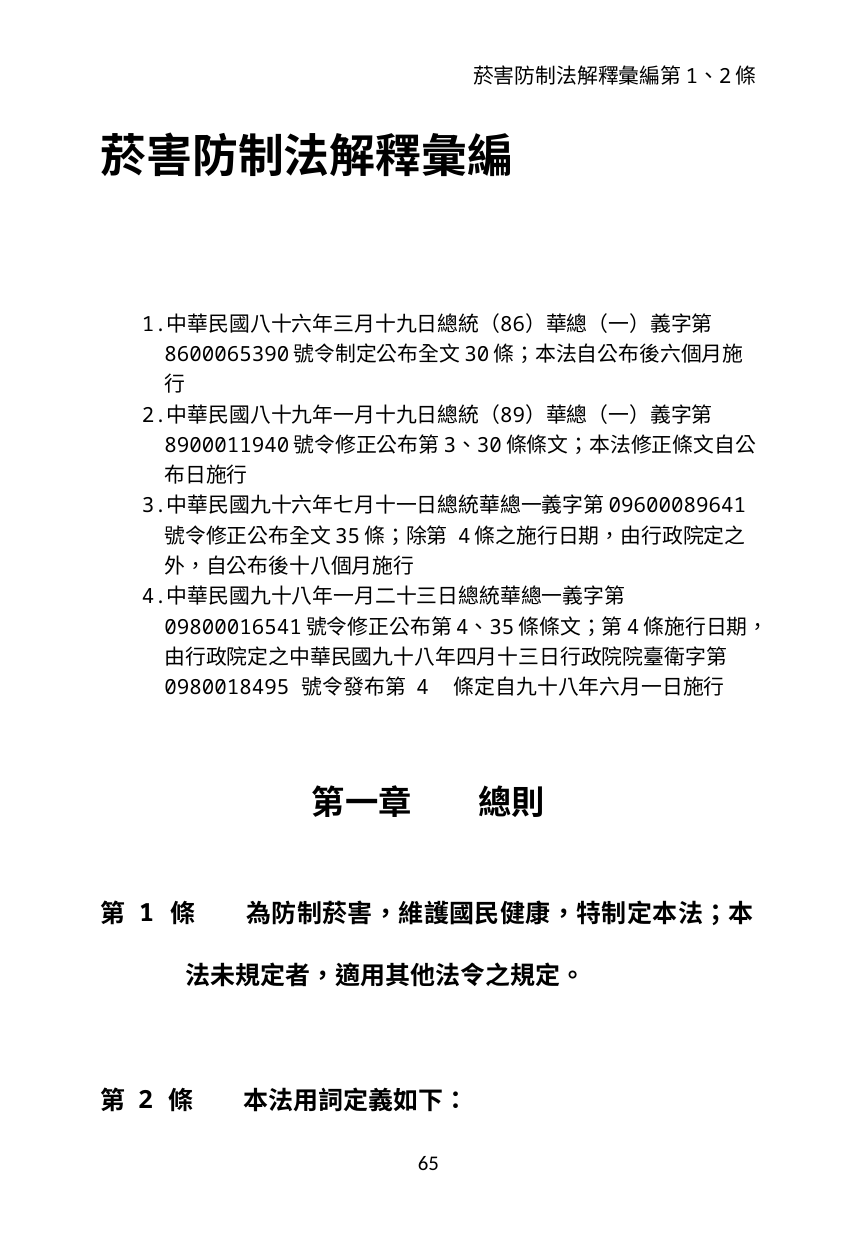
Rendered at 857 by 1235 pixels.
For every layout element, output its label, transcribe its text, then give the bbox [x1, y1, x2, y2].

text 第一章 總則 [100, 776, 756, 824]
text 1.中華民國八十六年三月十九日總統（86）華總（一）義字第8600065390號令制定公布全文30條；本法自公布後六個月施行 [142, 307, 756, 398]
text 3.中華民國九十六年七月十一日總統華總一義字第09600089641號令修正公布全文35條；除第 4條之施行日期，由行政院定之外，自公布後十八個月施行 [142, 489, 756, 579]
text 4.中華民國九十八年一月二十三日總統華總一義字第09800016541號令修正公布第4、35條條文；第4條施行日期，由行政院定之中華民國九十八年四月十三日行政院院臺衛字第0980018495 號令發布第 4 條定自九十八年六月一日施行 [142, 579, 756, 701]
text 2.中華民國八十九年一月十九日總統（89）華總（一）義字第8900011940號令修正公布第3、30條條文；本法修正條文自公布日施行 [142, 398, 756, 489]
list 第 1 條 為防制菸害，維護國民健康，特制定本法；本法未規定者，適用其他法令之規定。 [100, 869, 756, 994]
list 第 2 條 本法用詞定義如下： [100, 1057, 756, 1119]
subtitle 菸害防制法解釋彙編 [100, 119, 756, 186]
